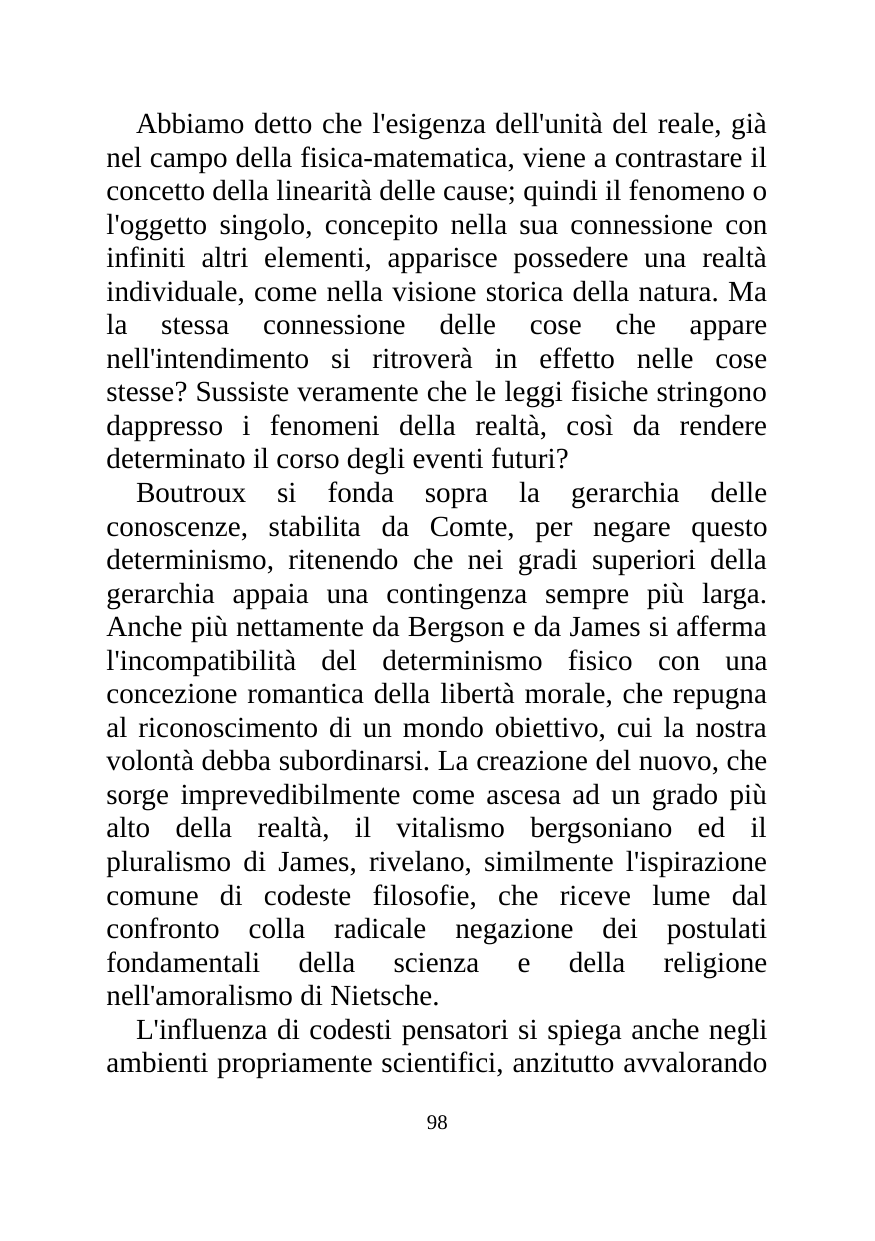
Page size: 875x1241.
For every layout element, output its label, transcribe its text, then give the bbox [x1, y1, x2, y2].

text Boutroux si fonda sopra la gerarchia delle conoscenze, stabilita da Comte, per negare questo determinismo, ritenendo che nei gradi superiori della gerarchia appaia una contingenza sempre più larga. Anche più nettamente da Bergson e da James si afferma l'incompatibilità del determinismo fisico con una concezione romantica della libertà morale, che repugna al riconoscimento di un mondo obiettivo, cui la nostra volontà debba subordinarsi. La creazione del nuovo, che sorge imprevedibilmente come ascesa ad un grado più alto della realtà, il vitalismo bergsoniano ed il pluralismo di James, rivelano, similmente l'ispirazione comune di codeste filosofie, che riceve lume dal confronto colla radicale negazione dei postulati fondamentali della scienza e della religione nell'amoralismo di Nietsche. [106, 475, 768, 1012]
text Abbiamo detto che l'esigenza dell'unità del reale, già nel campo della fisica-matematica, viene a contrastare il concetto della linearità delle cause; quindi il fenomeno o l'oggetto singolo, concepito nella sua connessione con infiniti altri elementi, apparisce possedere una realtà individuale, come nella visione storica della natura. Ma la stessa connessione delle cose che appare nell'intendimento si ritroverà in effetto nelle cose stesse? Sussiste veramente che le leggi fisiche stringono dappresso i fenomeni della realtà, così da rendere determinato il corso degli eventi futuri? [106, 106, 768, 475]
text L'influenza di codesti pensatori si spiega anche negli ambienti propriamente scientifici, anzitutto avvalorando [106, 1012, 768, 1079]
